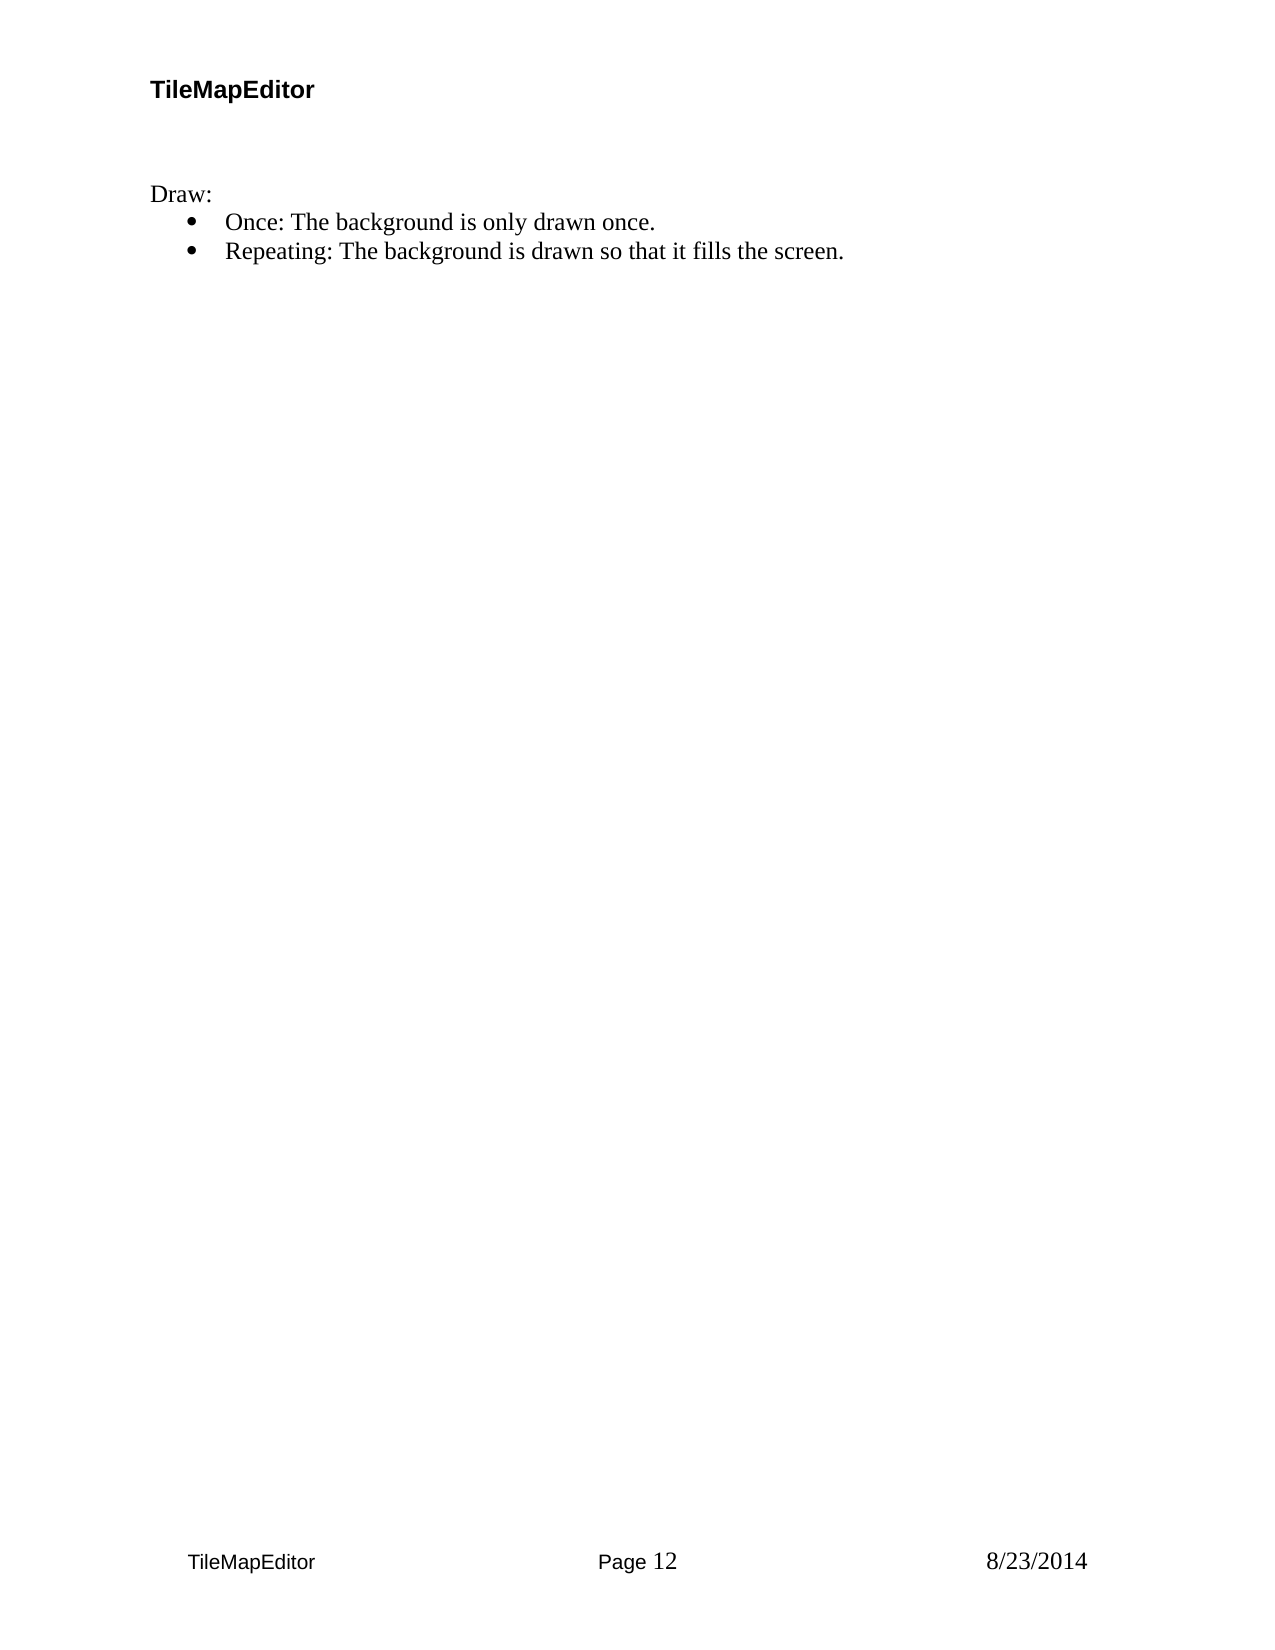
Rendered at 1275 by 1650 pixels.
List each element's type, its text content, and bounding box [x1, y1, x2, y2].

list Repeating: The background is drawn so that it fills the screen. [187, 236, 1125, 265]
list Once: The background is only drawn once. [187, 207, 1125, 236]
text Draw: [150, 179, 1125, 207]
